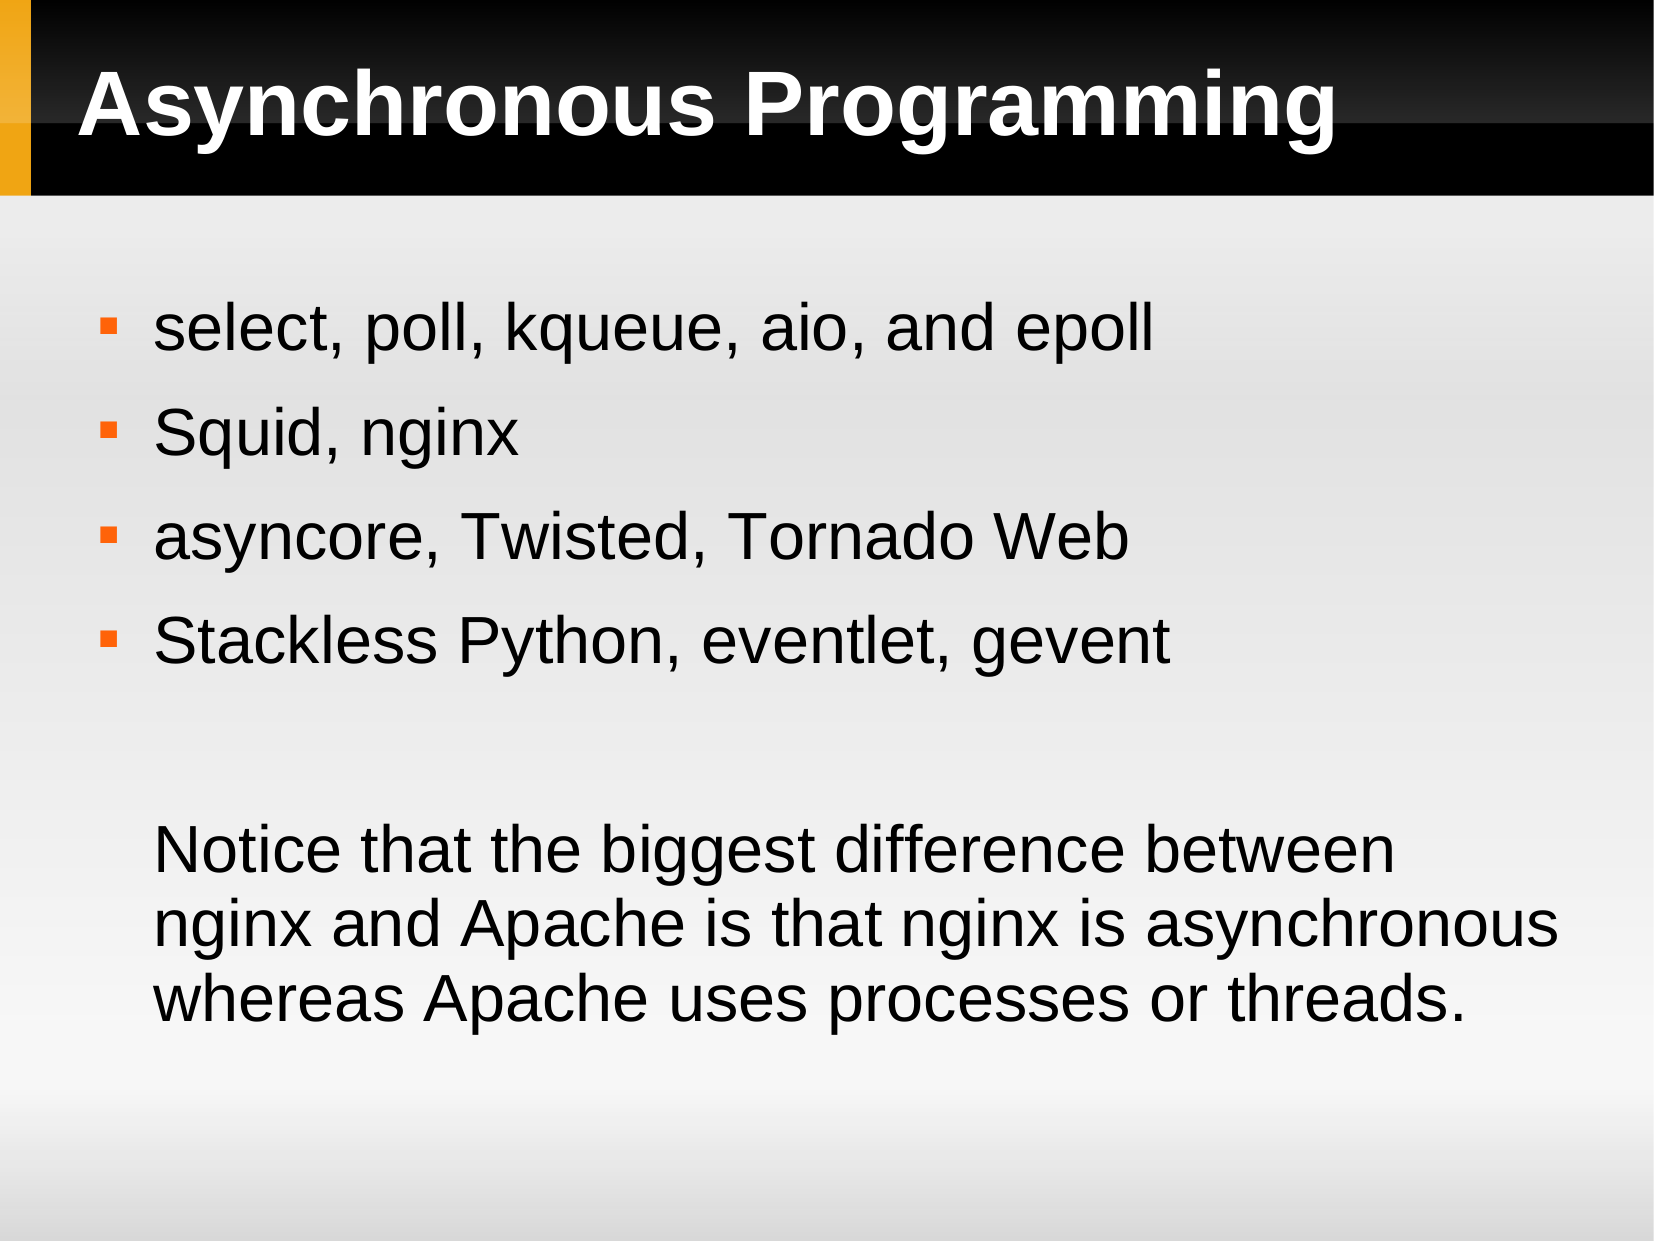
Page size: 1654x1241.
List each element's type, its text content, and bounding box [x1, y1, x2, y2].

list select, poll, kqueue, aio, and epoll Squid, nginx asyncore, Twisted, Tornado Web Stackless Python, eventlet, gevent Notice that the biggest difference between nginx and Apache is that nginx is asynchronous whereas Apache uses processes or threads. [82, 290, 1571, 1109]
picture [0, 0, 1654, 1241]
title Asynchronous Programming [76, 0, 1565, 208]
